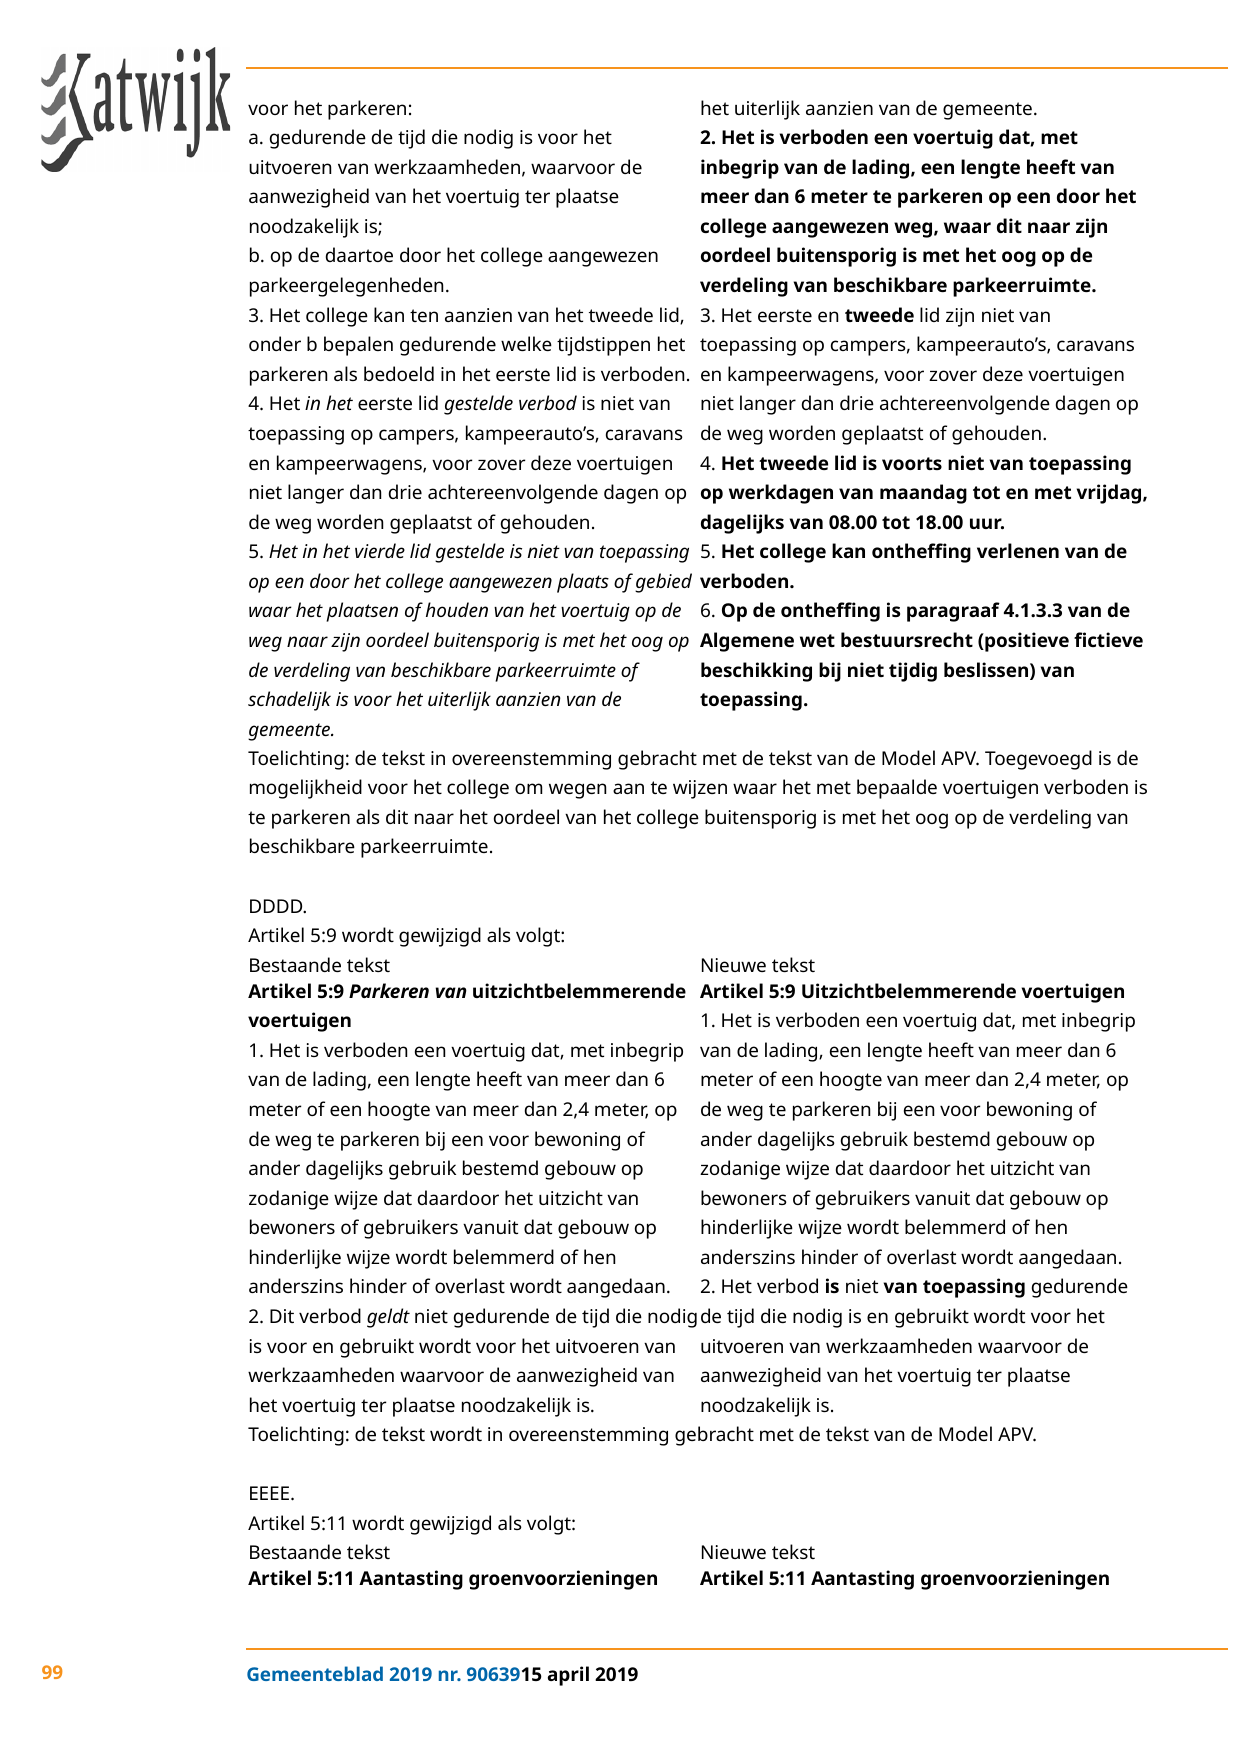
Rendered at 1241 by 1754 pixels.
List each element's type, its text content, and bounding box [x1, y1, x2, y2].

text EEEE. [248, 1480, 1152, 1506]
table_cell Artikel 5:9 Uitzichtbelemmerende voertuigen 1. Het is verboden een voertuig dat, met inbegrip van de lading, een lengte heeft van meer dan 6 meter of een hoogte van meer dan 2,4 meter, op de weg te parkeren bij een voor bewoning of ander dagelijks gebruik bestemd gebouw op zodanige wijze dat daardoor het uitzicht van bewoners of gebruikers vanuit dat gebouw op hinderlijke wijze wordt belemmerd of hen anderszins hinder of overlast wordt aangedaan. 2. Het verbod is niet van toepassing gedurende de tijd die nodig is en gebruikt wordt voor het uitvoeren van werkzaamheden waarvoor de aanwezigheid van het voertuig ter plaatse noodzakelijk is. [700, 978, 1152, 1418]
picture [41, 47, 231, 172]
text Toelichting: de tekst in overeenstemming gebracht met de tekst van de Model APV. Toegevoegd is de mogelijkheid voor het college om wegen aan te wijzen waar het met bepaalde voertuigen verboden is te parkeren als dit naar het oordeel van het college buitensporig is met het oog op de verdeling van beschikbare parkeerruimte. [248, 745, 1152, 859]
text Artikel 5:11 wordt gewijzigd als volgt: [248, 1510, 1152, 1536]
table_header Nieuwe tekst [700, 1540, 1152, 1565]
table_cell voor het parkeren: a. gedurende de tijd die nodig is voor het uitvoeren van werkzaamheden, waarvoor de aanwezigheid van het voertuig ter plaatse noodzakelijk is; b. op de daartoe door het college aangewezen parkeergelegenheden. 3. Het college kan ten aanzien van het tweede lid, onder b bepalen gedurende welke tijdstippen het parkeren als bedoeld in het eerste lid is verboden. 4. Het in het eerste lid gestelde verbod is niet van toepassing op campers, kampeerauto’s, caravans en kampeerwagens, voor zover deze voertuigen niet langer dan drie achtereenvolgende dagen op de weg worden geplaatst of gehouden. 5. Het in het vierde lid gestelde is niet van toepassing op een door het college aangewezen plaats of gebied waar het plaatsen of houden van het voertuig op de weg naar zijn oordeel buitensporig is met het oog op de verdeling van beschikbare parkeerruimte of schadelijk is voor het uiterlijk aanzien van de gemeente. [248, 95, 700, 742]
text Artikel 5:9 wordt gewijzigd als volgt: [248, 922, 1152, 948]
text DDDD. [248, 893, 1152, 919]
table_cell Artikel 5:11 Aantasting groenvoorzieningen [700, 1565, 1152, 1591]
table_cell Artikel 5:11 Aantasting groenvoorzieningen [248, 1565, 700, 1591]
table_header Bestaande tekst [248, 1540, 700, 1565]
table_header Nieuwe tekst [700, 952, 1152, 978]
text Toelichting: de tekst wordt in overeenstemming gebracht met de tekst van de Model APV. [248, 1421, 1152, 1447]
table_cell Artikel 5:9 Parkeren van uitzichtbelemmerende voertuigen 1. Het is verboden een voertuig dat, met inbegrip van de lading, een lengte heeft van meer dan 6 meter of een hoogte van meer dan 2,4 meter, op de weg te parkeren bij een voor bewoning of ander dagelijks gebruik bestemd gebouw op zodanige wijze dat daardoor het uitzicht van bewoners of gebruikers vanuit dat gebouw op hinderlijke wijze wordt belemmerd of hen anderszins hinder of overlast wordt aangedaan. 2. Dit verbod geldt niet gedurende de tijd die nodig is voor en gebruikt wordt voor het uitvoeren van werkzaamheden waarvoor de aanwezigheid van het voertuig ter plaatse noodzakelijk is. [248, 978, 700, 1418]
table_header Bestaande tekst [248, 952, 700, 978]
table_cell het uiterlijk aanzien van de gemeente. 2. Het is verboden een voertuig dat, met inbegrip van de lading, een lengte heeft van meer dan 6 meter te parkeren op een door het college aangewezen weg, waar dit naar zijn oordeel buitensporig is met het oog op de verdeling van beschikbare parkeerruimte. 3. Het eerste en tweede lid zijn niet van toepassing op campers, kampeerauto’s, caravans en kampeerwagens, voor zover deze voertuigen niet langer dan drie achtereenvolgende dagen op de weg worden geplaatst of gehouden. 4. Het tweede lid is voorts niet van toepassing op werkdagen van maandag tot en met vrijdag, dagelijks van 08.00 tot 18.00 uur. 5. Het college kan ontheffing verlenen van de verboden. 6. Op de ontheffing is paragraaf 4.1.3.3 van de Algemene wet bestuursrecht (positieve fictieve beschikking bij niet tijdig beslissen) van toepassing. [700, 95, 1152, 742]
